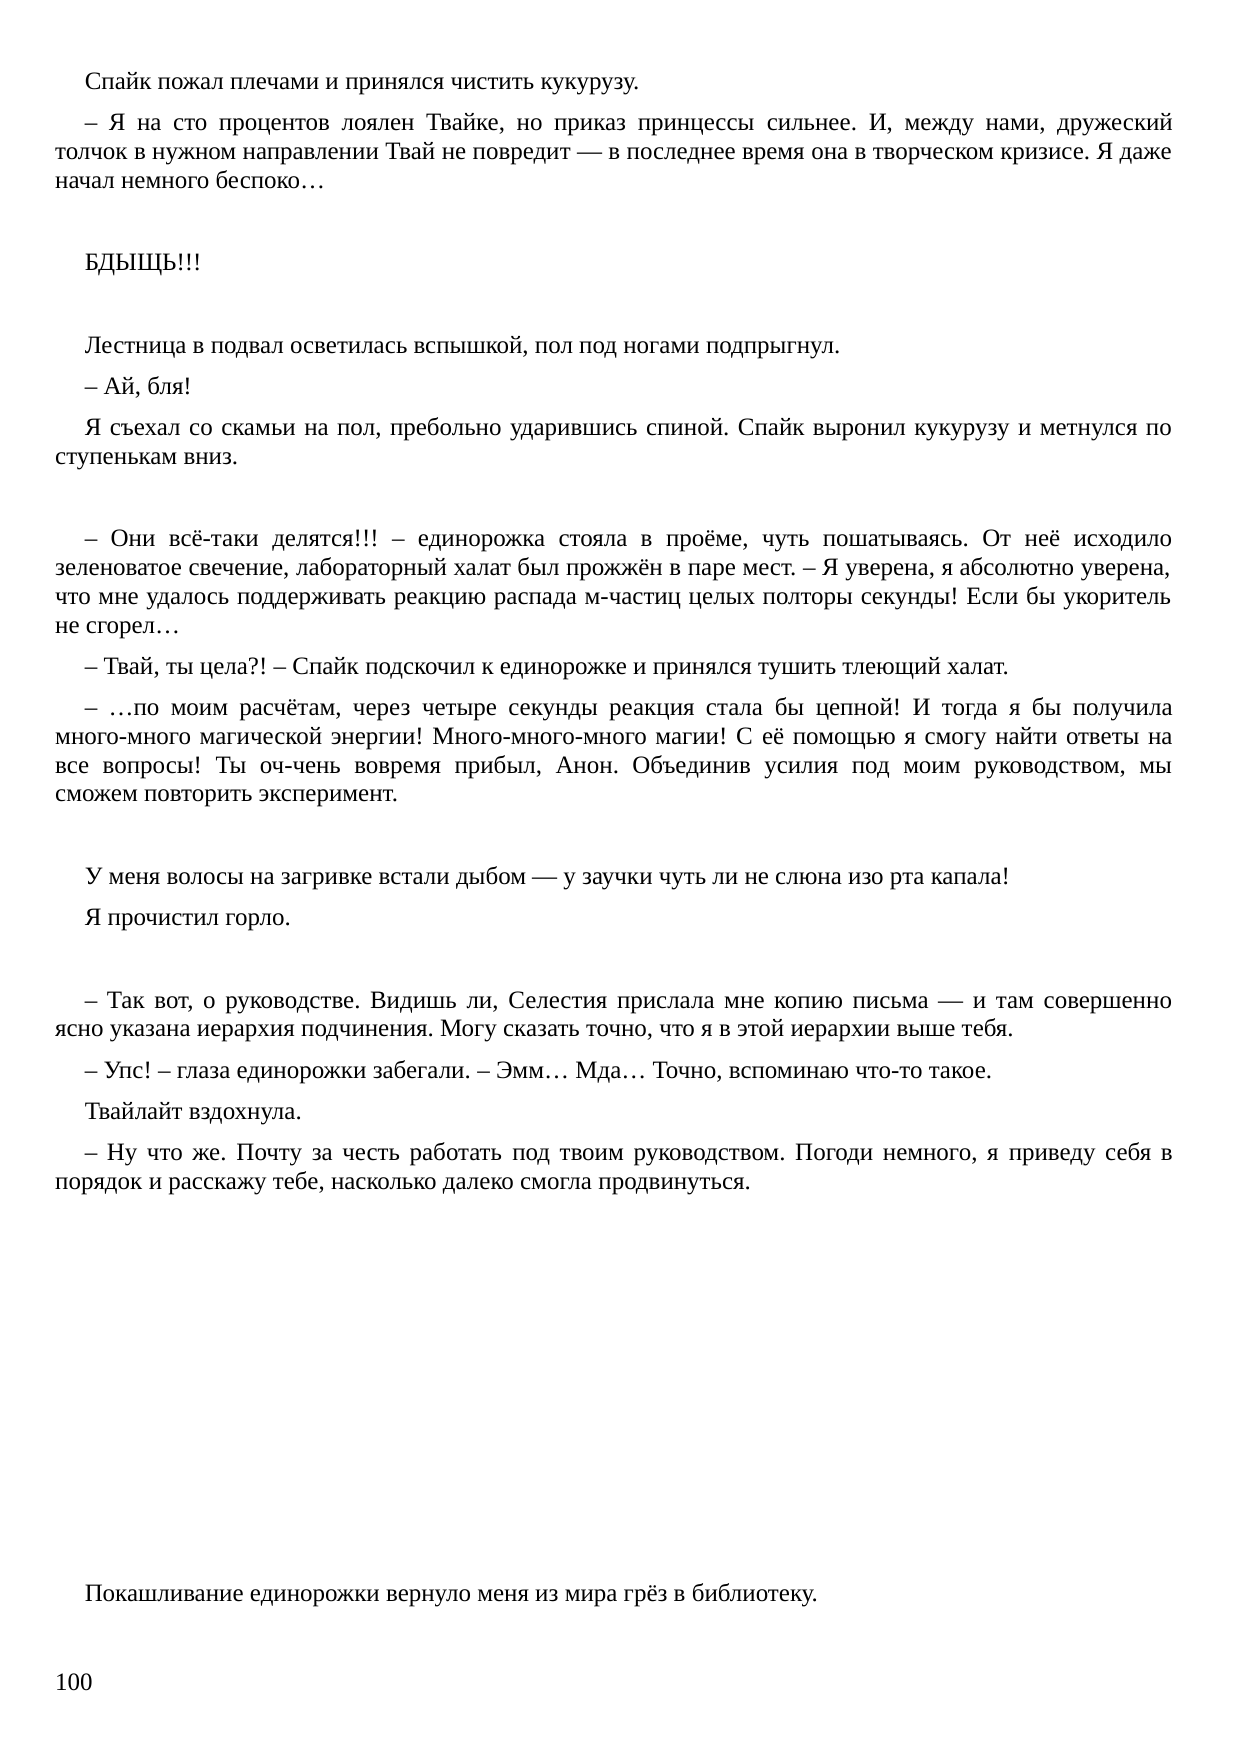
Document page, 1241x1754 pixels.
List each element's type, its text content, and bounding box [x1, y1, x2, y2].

text – Они всё-таки делятся!!! – единорожка стояла в проёме, чуть пошатываясь. От неё исходило зеленоватое свечение, лабораторный халат был прожжён в паре мест. – Я уверена, я абсолютно уверена, что мне удалось поддерживать реакцию распада м-частиц целых полторы секунды! Если бы укоритель не сгорел… [55, 523, 1173, 638]
text Спайк пожал плечами и принялся чистить кукурузу. [55, 66, 1173, 95]
text – Ай, бля! [55, 371, 1173, 400]
text – Я на сто процентов лоялен Твайке, но приказ принцессы сильнее. И, между нами, дружеский толчок в нужном направлении Твай не повредит — в последнее время она в творческом кризисе. Я даже начал немного беспоко… [55, 107, 1173, 193]
text – Упс! – глаза единорожки забегали. – Эмм… Мда… Точно, вспоминаю что-то такое. [55, 1055, 1173, 1083]
text У меня волосы на загривке встали дыбом — у заучки чуть ли не слюна изо рта капала! [55, 861, 1173, 890]
text Твайлайт вздохнула. [55, 1096, 1173, 1125]
text – Твай, ты цела?! – Спайк подскочил к единорожке и принялся тушить тлеющий халат. [55, 651, 1173, 680]
text Лестница в подвал осветилась вспышкой, пол под ногами подпрыгнул. [55, 330, 1173, 358]
text Я прочистил горло. [55, 902, 1173, 931]
text – Так вот, о руководстве. Видишь ли, Селестия прислала мне копию письма — и там совершенно ясно указана иерархия подчинения. Могу сказать точно, что я в этой иерархии выше тебя. [55, 985, 1173, 1042]
text Я съехал со скамьи на пол, пребольно ударившись спиной. Спайк выронил кукурузу и метнулся по ступенькам вниз. [55, 412, 1173, 470]
text – Ну что же. Почту за честь работать под твоим руководством. Погоди немного, я приведу себя в порядок и расскажу тебе, насколько далеко смогла продвинуться. [55, 1137, 1173, 1195]
text Покашливание единорожки вернуло меня из мира грёз в библиотеку. [55, 1578, 1173, 1607]
text – …по моим расчётам, через четыре секунды реакция стала бы цепной! И тогда я бы получила много-много магической энергии! Много-много-много магии! С её помощью я смогу найти ответы на все вопросы! Ты оч-чень вовремя прибыл, Анон. Объединив усилия под моим руководством, мы сможем повторить эксперимент. [55, 692, 1173, 807]
text БДЫЩЬ!!! [55, 247, 1173, 276]
